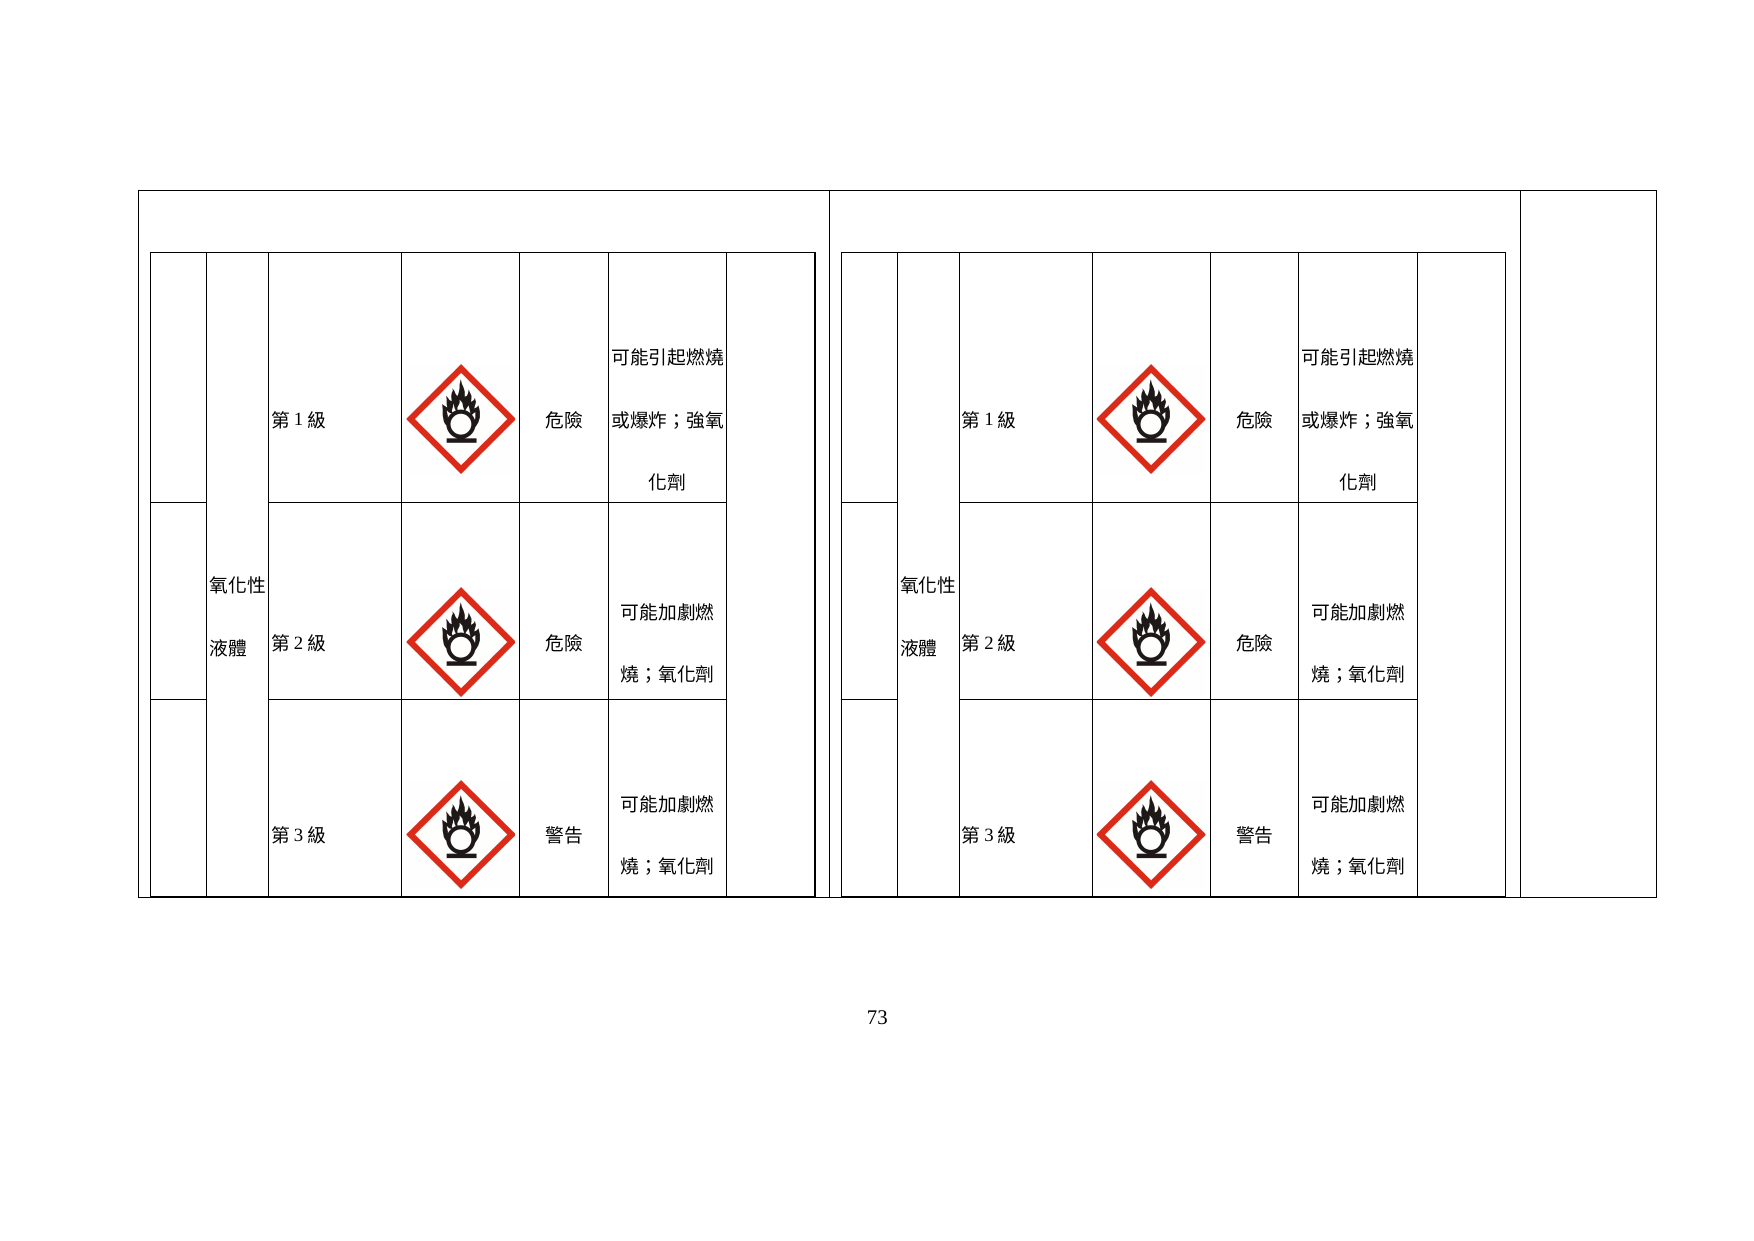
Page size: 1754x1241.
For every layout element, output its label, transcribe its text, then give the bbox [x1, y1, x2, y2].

table_cell [1521, 191, 1656, 897]
table_cell [1093, 253, 1210, 502]
table_cell 危險 [520, 503, 608, 699]
table_cell 可能引起燃燒或爆炸；強氧化劑 [1299, 253, 1417, 502]
table_cell [842, 503, 897, 699]
table_cell [1093, 503, 1210, 699]
table_cell 第2級 [269, 503, 401, 699]
table_cell [727, 253, 814, 896]
table_cell [1093, 700, 1210, 896]
table_cell 警告 [1211, 700, 1298, 896]
table_cell 可能加劇燃燒；氧化劑 [1299, 503, 1417, 699]
table_cell 危險 [1211, 503, 1298, 699]
table_cell 第3級 [960, 700, 1092, 896]
table_cell 可能加劇燃燒；氧化劑 [609, 700, 726, 896]
table_cell 危險 [1211, 253, 1298, 502]
table_cell [402, 253, 519, 502]
table_cell [151, 253, 206, 502]
table_cell [402, 700, 519, 896]
table_cell 第2級 [960, 503, 1092, 699]
table_cell [151, 503, 206, 699]
table_cell [402, 503, 519, 699]
table_cell 氧化性液體 [898, 253, 959, 896]
table_cell [139, 191, 829, 897]
table_cell 危險 [520, 253, 608, 502]
table_cell [1418, 253, 1505, 896]
table_cell 可能加劇燃燒；氧化劑 [609, 503, 726, 699]
table_cell 第1級 [960, 253, 1092, 502]
table_cell 警告 [520, 700, 608, 896]
table_cell 可能引起燃燒或爆炸；強氧化劑 [609, 253, 726, 502]
table_cell [842, 253, 897, 502]
table_cell [842, 700, 897, 896]
table_cell [830, 191, 1520, 897]
table_cell 可能加劇燃燒；氧化劑 [1299, 700, 1417, 896]
table_cell [151, 700, 206, 896]
table_cell 第3級 [269, 700, 401, 896]
table_cell 第1級 [269, 253, 401, 502]
table_cell 氧化性液體 [207, 253, 268, 896]
